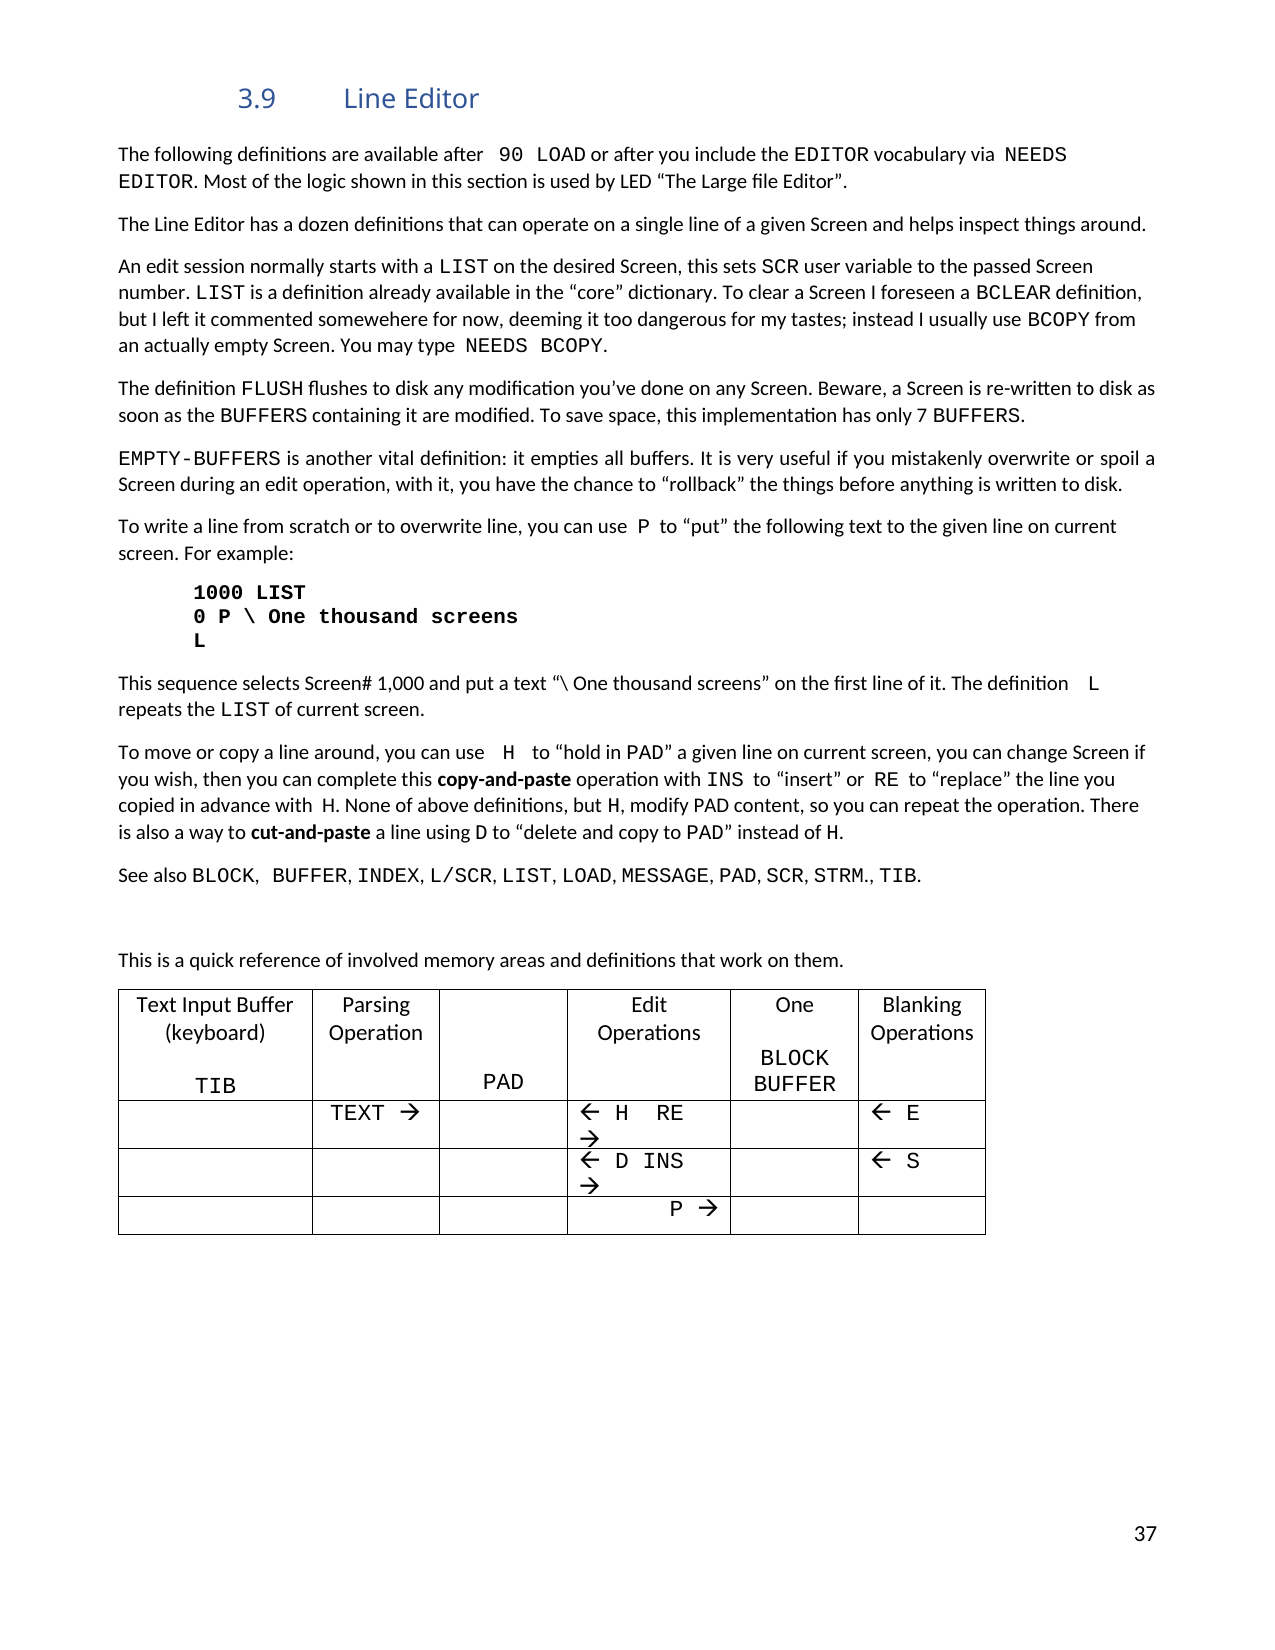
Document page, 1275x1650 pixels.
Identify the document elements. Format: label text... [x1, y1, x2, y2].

table_header Parsing Operation [313, 990, 439, 1100]
subtitle Line Editor [231, 79, 1157, 116]
text EMPTY-BUFFERS is another vital definition: it empties all buffers. It is very useful if you mistakenly overwrite or spoil a Screen during an edit operation, with it, you have the chance to “rollback” the things before anything is written to disk. [118, 445, 1157, 497]
table_cell [119, 1197, 312, 1234]
text An edit session normally starts with a LIST on the desired Screen, this sets SCR user variable to the passed Screen number. LIST is a definition already available in the “core” dictionary. To clear a Screen I foreseen a BCLEAR definition, but I left it commented somewehere for now, deeming it too dangerous for my tastes; instead I usually use BCOPY from an actually empty Screen. You may type NEEDS BCOPY. [118, 253, 1157, 359]
table_header Blanking Operations [859, 990, 985, 1100]
text To write a line from scratch or to overwrite line, you can use P to “put” the following text to the given line on current screen. For example: [118, 514, 1157, 566]
table_header PAD [440, 990, 567, 1100]
text The definition FLUSH flushes to disk any modification you’ve done on any Screen. Beware, a Screen is re-written to disk as soon as the BUFFERS containing it are modified. To save space, this implementation has only 7 BUFFERS. [118, 376, 1157, 428]
table_cell P  [568, 1197, 730, 1234]
table_cell  S [859, 1149, 985, 1196]
text 1000 LIST 0 P \ One thousand screens L [193, 582, 1157, 653]
text See also BLOCK, BUFFER, INDEX, L/SCR, LIST, LOAD, MESSAGE, PAD, SCR, STRM., TIB. [118, 862, 1157, 888]
table_cell [313, 1197, 439, 1234]
table_cell [119, 1101, 312, 1148]
table_cell [731, 1149, 858, 1196]
table_cell TEXT  [313, 1101, 439, 1148]
table_cell [313, 1149, 439, 1196]
table_cell  E [859, 1101, 985, 1148]
text This sequence selects Screen# 1,000 and put a text “\ One thousand screens” on the first line of it. The definition L repeats the LIST of current screen. [118, 670, 1157, 723]
text The Line Editor has a dozen definitions that can operate on a single line of a given Screen and helps inspect things around. [118, 211, 1157, 236]
table_header Edit Operations [568, 990, 730, 1100]
table_cell  H RE  [568, 1101, 730, 1148]
table_header One BLOCK BUFFER [731, 990, 858, 1100]
table_header Text Input Buffer (keyboard) TIB [119, 990, 312, 1100]
table_cell [731, 1101, 858, 1148]
table_cell [119, 1149, 312, 1196]
text This is a quick reference of involved memory areas and definitions that work on them. [118, 947, 1157, 973]
text The following definitions are available after 90 LOAD or after you include the EDITOR vocabulary via NEEDS EDITOR. Most of the logic shown in this section is used by LED “The Large file Editor”. [118, 116, 1157, 194]
table_cell [731, 1197, 858, 1234]
table_cell [440, 1149, 567, 1196]
table_cell [859, 1197, 985, 1234]
table_cell [440, 1101, 567, 1148]
text To move or copy a line around, you can use H to “hold in PAD” a given line on current screen, you can change Screen if you wish, then you can complete this copy-and-paste operation with INS to “insert” or RE to “replace” the line you copied in advance with H. None of above definitions, but H, modify PAD content, so you can repeat the operation. There is also a way to cut-and-paste a line using D to “delete and copy to PAD” instead of H. [118, 739, 1157, 845]
table_cell  D INS  [568, 1149, 730, 1196]
table_cell [440, 1197, 567, 1234]
